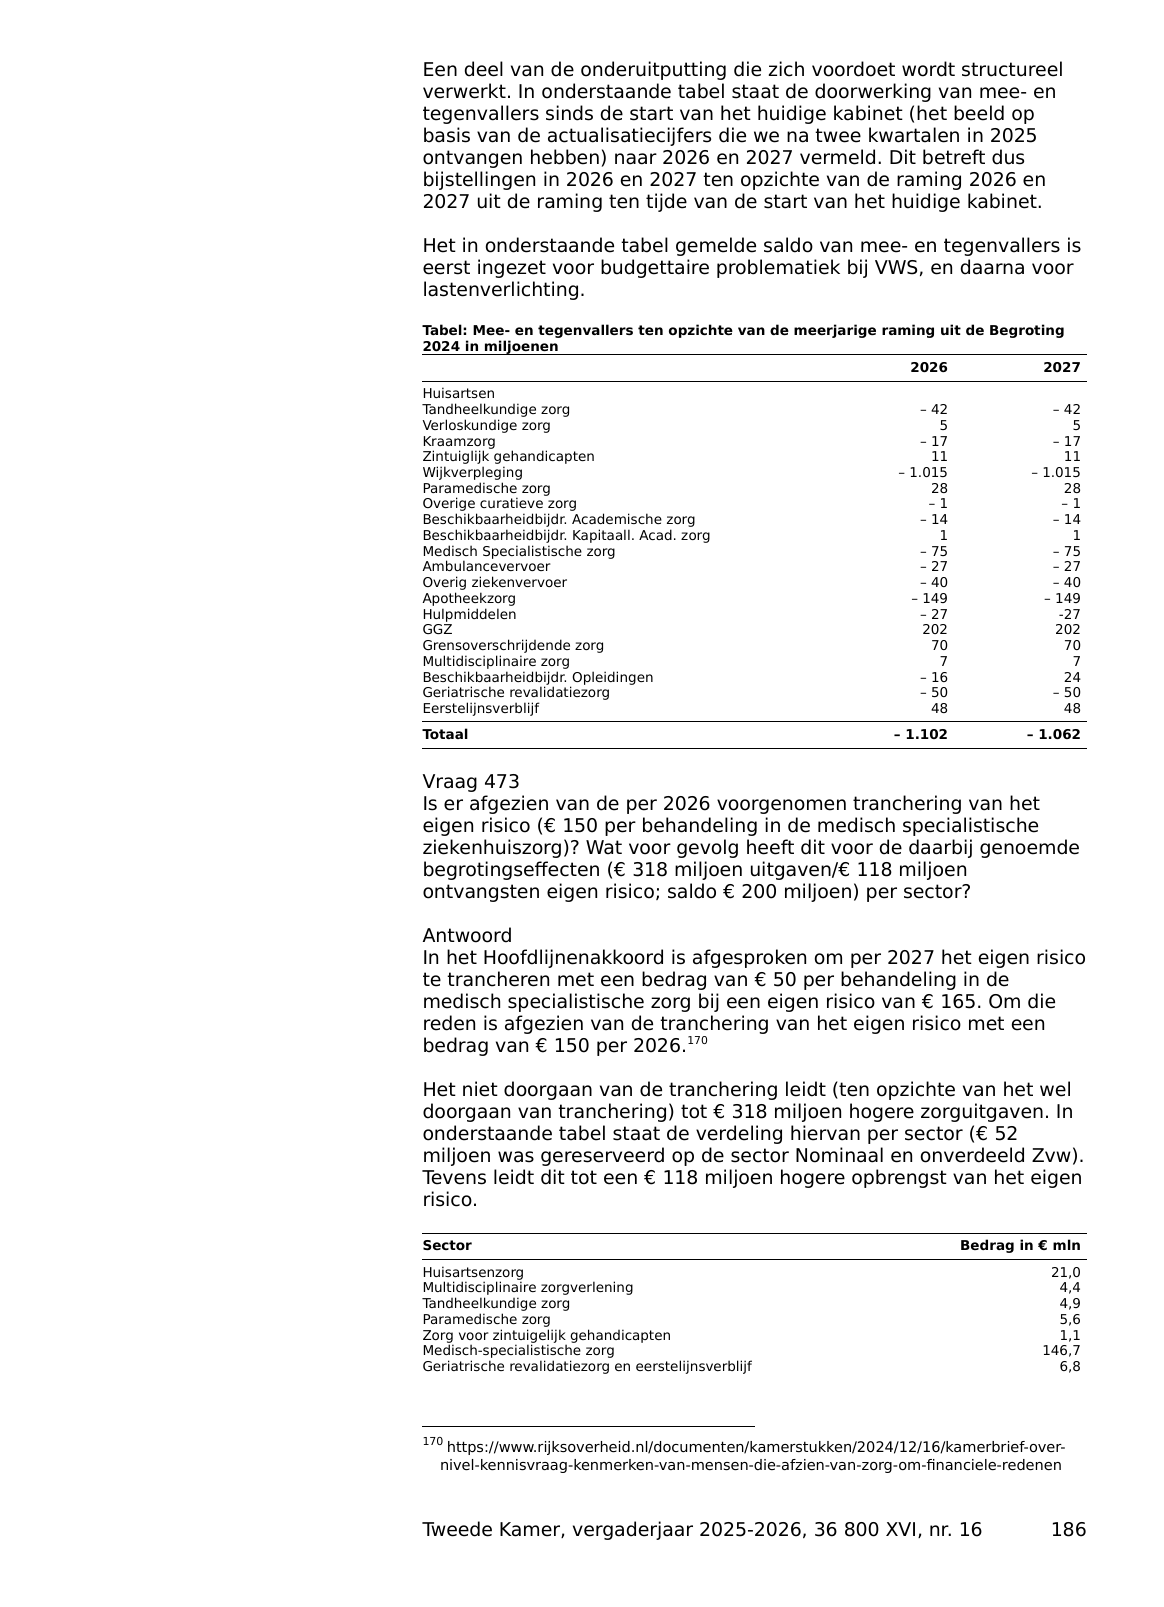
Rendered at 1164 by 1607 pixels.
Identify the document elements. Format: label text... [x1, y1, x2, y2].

table_cell [821, 382, 954, 402]
table_cell 70 [954, 638, 1087, 654]
table_cell GGZ [422, 622, 821, 638]
table_cell Multidisciplinaire zorgverlening [422, 1280, 821, 1296]
text Het niet doorgaan van de tranchering leidt (ten opzichte van het wel doorgaan van tranchering) tot € 318 miljoen hogere zorguitgaven. In onderstaande tabel staat de verdeling hiervan per sector (€ 52 miljoen was gereserveerd op de sector Nominaal en onverdeeld Zvw). Tevens leidt dit tot een € 118 miljoen hogere opbrengst van het eigen risico. [422, 1079, 1087, 1211]
table_cell – 27 [821, 606, 954, 622]
table_cell Paramedische zorg [422, 481, 821, 496]
table_cell Tandheelkundige zorg [422, 1296, 821, 1312]
text In het Hoofdlijnenakkoord is afgesproken om per 2027 het eigen risico te trancheren met een bedrag van € 50 per behandeling in de medisch specialistische zorg bij een eigen risico van € 165. Om die reden is afgezien van de tranchering van het eigen risico met een bedrag van € 150 per 2026. [422, 947, 1087, 1057]
table_cell – 149 [954, 591, 1087, 606]
text https://www.rijksoverheid.nl/documenten/kamerstukken/2024/12/16/kamerbrief-over-nivel-kennisvraag-kenmerken-van-mensen-die-afzien-van-zorg-om-financiele-redenen [422, 1435, 1087, 1474]
table_cell 7 [954, 654, 1087, 669]
table_cell – 1 [954, 496, 1087, 512]
table_cell 1 [954, 528, 1087, 543]
table_cell Totaal [422, 722, 821, 747]
table_cell Kraamzorg [422, 434, 821, 449]
table_cell Beschikbaarheidbijdr. Opleidingen [422, 669, 821, 685]
table_cell – 1 [821, 496, 954, 512]
table_cell 21,0 [821, 1260, 1087, 1280]
table_cell – 149 [821, 591, 954, 606]
table_cell Overig ziekenvervoer [422, 575, 821, 591]
table_cell Overige curatieve zorg [422, 496, 821, 512]
table_cell Beschikbaarheidbijdr. Kapitaall. Acad. zorg [422, 528, 821, 543]
table_cell 70 [821, 638, 954, 654]
text Het in onderstaande tabel gemelde saldo van mee- en tegenvallers is eerst ingezet voor budgettaire problematiek bij VWS, en daarna voor lastenverlichting. [422, 235, 1087, 301]
table_cell 6,8 [821, 1359, 1087, 1374]
text Vraag 473 [422, 771, 1087, 793]
table_cell 202 [954, 622, 1087, 638]
table_cell Multidisciplinaire zorg [422, 654, 821, 669]
table_cell – 1.015 [821, 465, 954, 481]
table_cell Grensoverschrijdende zorg [422, 638, 821, 654]
table_cell 28 [821, 481, 954, 496]
table_cell Verloskundige zorg [422, 418, 821, 433]
table_cell 7 [821, 654, 954, 669]
table_cell 4,4 [821, 1280, 1087, 1296]
table_cell Wijkverpleging [422, 465, 821, 481]
table_cell – 75 [821, 544, 954, 559]
text Is er afgezien van de per 2026 voorgenomen tranchering van het eigen risico (€ 150 per behandeling in de medisch specialistische ziekenhuiszorg)? Wat voor gevolg heeft dit voor de daarbij genoemde begrotingseffecten (€ 318 miljoen uitgaven/€ 118 miljoen ontvangsten eigen risico; saldo € 200 miljoen) per sector? [422, 793, 1087, 902]
table_cell – 42 [954, 402, 1087, 418]
table_cell Ambulancevervoer [422, 559, 821, 575]
table_cell 5 [821, 418, 954, 433]
table_cell Paramedische zorg [422, 1312, 821, 1327]
table_cell Beschikbaarheidbijdr. Academische zorg [422, 512, 821, 528]
table_cell – 1.015 [954, 465, 1087, 481]
table_cell – 17 [821, 434, 954, 449]
table_cell – 14 [954, 512, 1087, 528]
table_cell 11 [954, 449, 1087, 465]
table_cell Medisch Specialistische zorg [422, 544, 821, 559]
table_cell Huisartsenzorg [422, 1260, 821, 1280]
table_cell Zorg voor zintuigelijk gehandicapten [422, 1327, 821, 1343]
table_cell Medisch-specialistische zorg [422, 1343, 821, 1359]
table_cell 1 [821, 528, 954, 543]
table_header Bedrag in € mln [821, 1234, 1087, 1259]
table_header Sector [422, 1234, 821, 1259]
table_cell Eerstelijnsverblijf [422, 701, 821, 721]
table_cell – 40 [821, 575, 954, 591]
table_cell – 50 [821, 685, 954, 701]
table_cell [954, 382, 1087, 402]
table_cell – 42 [821, 402, 954, 418]
table_cell – 75 [954, 544, 1087, 559]
table_cell – 27 [821, 559, 954, 575]
table_cell Huisartsen [422, 382, 821, 402]
table_cell 202 [821, 622, 954, 638]
table_cell Zintuiglijk gehandicapten [422, 449, 821, 465]
table_cell – 1.062 [954, 722, 1087, 747]
table_cell – 16 [821, 669, 954, 685]
table_cell [422, 355, 821, 381]
table_cell 4,9 [821, 1296, 1087, 1312]
text Antwoord [422, 925, 1087, 947]
table_cell 2026 [821, 355, 954, 381]
table_cell – 1.102 [821, 722, 954, 747]
table_cell 1,1 [821, 1327, 1087, 1343]
table_cell 5 [954, 418, 1087, 433]
table_cell Geriatrische revalidatiezorg en eerstelijnsverblijf [422, 1359, 821, 1374]
table_cell 5,6 [821, 1312, 1087, 1327]
text Een deel van de onderuitputting die zich voordoet wordt structureel verwerkt. In onderstaande tabel staat de doorwerking van mee- en tegenvallers sinds de start van het huidige kabinet (het beeld op basis van de actualisatiecijfers die we na twee kwartalen in 2025 ontvangen hebben) naar 2026 en 2027 vermeld. Dit betreft dus bijstellingen in 2026 en 2027 ten opzichte van de raming 2026 en 2027 uit de raming ten tijde van de start van het huidige kabinet. [422, 59, 1087, 213]
table_cell – 40 [954, 575, 1087, 591]
table_cell 48 [954, 701, 1087, 721]
table_cell 28 [954, 481, 1087, 496]
table_cell Hulpmiddelen [422, 606, 821, 622]
table_cell 146,7 [821, 1343, 1087, 1359]
table_cell 2027 [954, 355, 1087, 381]
table_cell – 17 [954, 434, 1087, 449]
table_cell 11 [821, 449, 954, 465]
table_header Tabel: Mee- en tegenvallers ten opzichte van de meerjarige raming uit de Begroting 2024 in miljoenen [422, 323, 1087, 354]
table_cell 24 [954, 669, 1087, 685]
table_cell – 27 [954, 559, 1087, 575]
table_cell -27 [954, 606, 1087, 622]
table_cell Tandheelkundige zorg [422, 402, 821, 418]
table_cell 48 [821, 701, 954, 721]
table_cell Apotheekzorg [422, 591, 821, 606]
table_cell – 50 [954, 685, 1087, 701]
table_cell Geriatrische revalidatiezorg [422, 685, 821, 701]
table_cell – 14 [821, 512, 954, 528]
